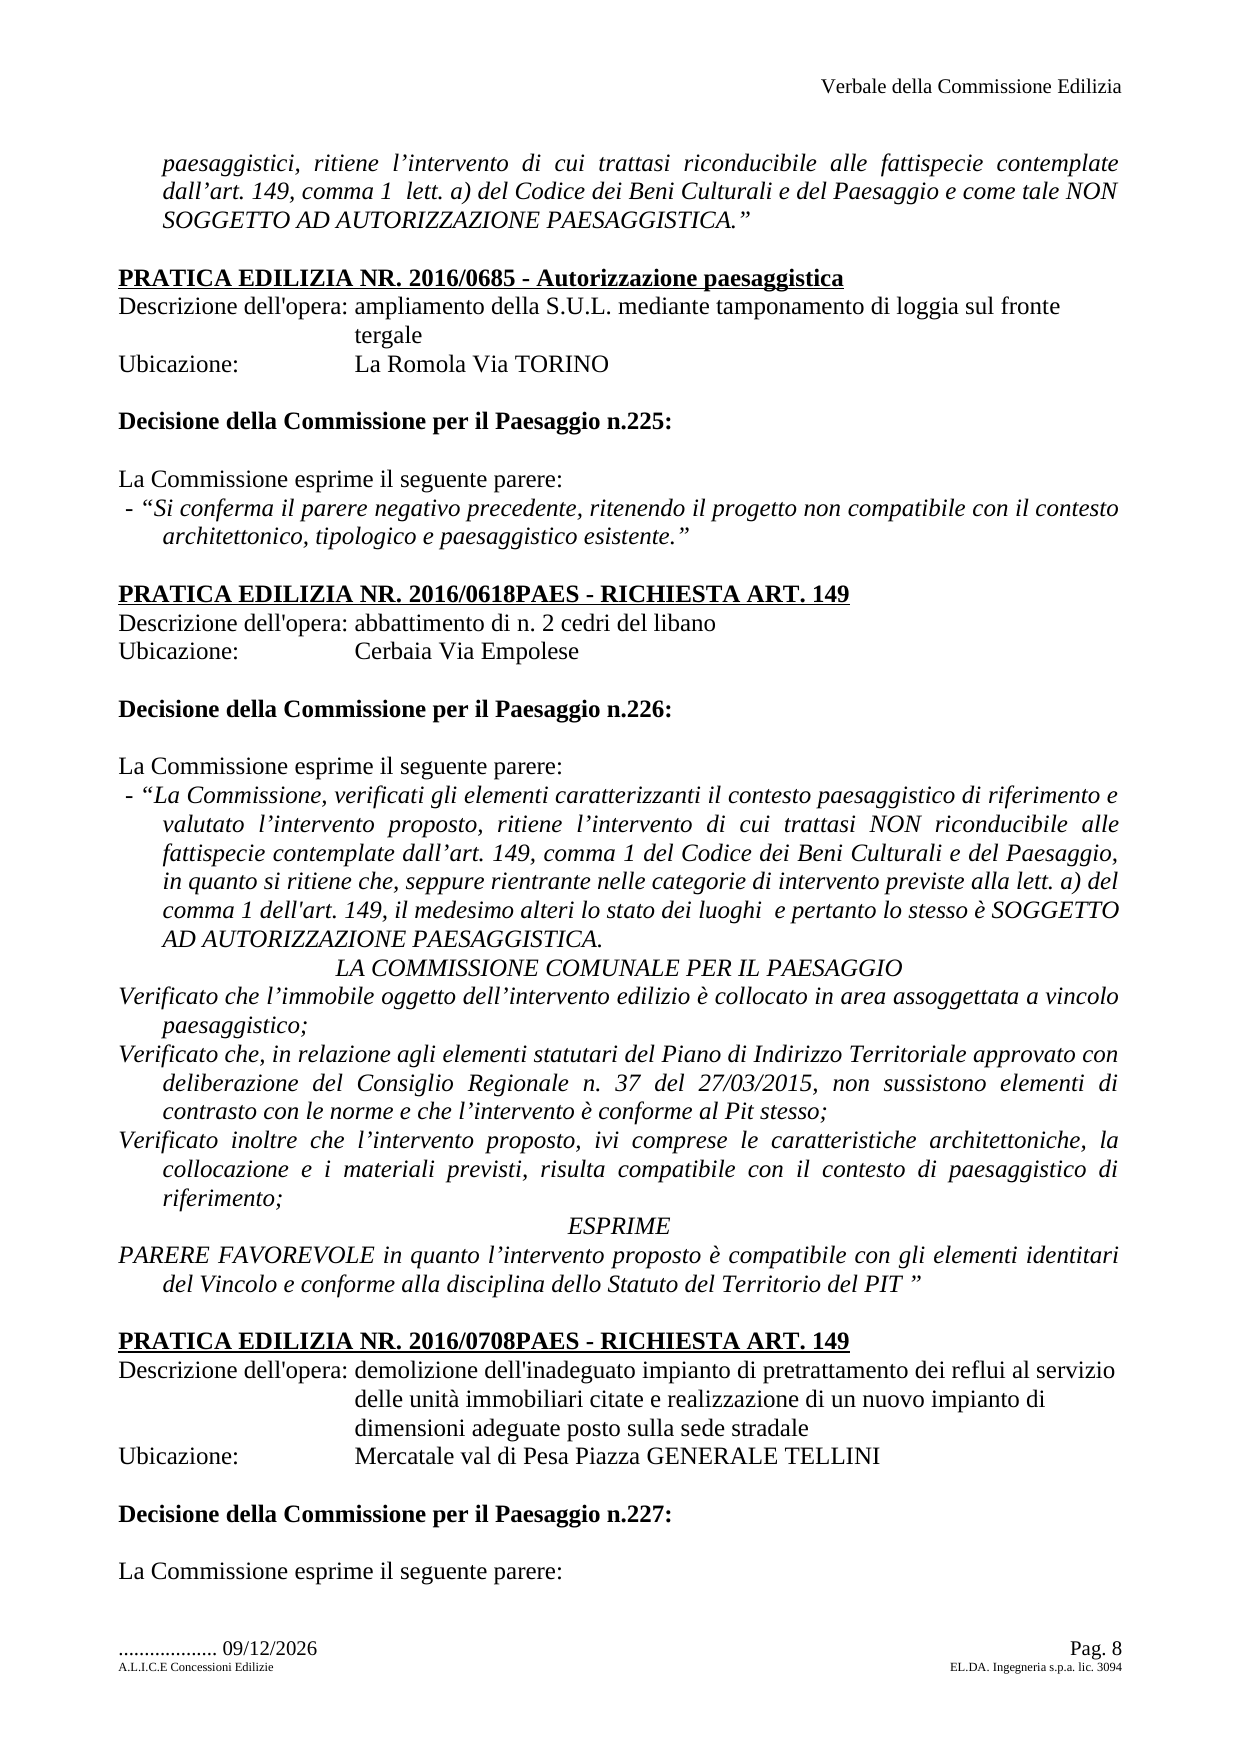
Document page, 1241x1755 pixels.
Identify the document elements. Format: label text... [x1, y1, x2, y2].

text Descrizione dell'opera: abbattimento di n. 2 cedri del libano [118, 608, 1122, 636]
text La Commissione esprime il seguente parere: [118, 464, 1122, 493]
text Ubicazione: Cerbaia Via Empolese [118, 636, 1122, 665]
text Descrizione dell'opera: demolizione dell'inadeguato impianto di pretrattamento dei reflui al servizio delle unità immobiliari citate e realizzazione di un nuovo impianto di dimensioni adeguate posto sulla sede stradale [118, 1355, 1122, 1441]
text Verificato inoltre che l’intervento proposto, ivi comprese le caratteristiche architettoniche, la collocazione e i materiali previsti, risulta compatibile con il contesto di paesaggistico di riferimento; [118, 1125, 1122, 1211]
text ESPRIME [118, 1211, 1122, 1240]
text PRATICA EDILIZIA NR. 2016/0685 - Autorizzazione paesaggistica [118, 263, 1122, 291]
text Ubicazione: La Romola Via TORINO [118, 349, 1122, 378]
text PARERE FAVOREVOLE in quanto l’intervento proposto è compatibile con gli elementi identitari del Vincolo e conforme alla disciplina dello Statuto del Territorio del PIT ” [118, 1240, 1122, 1298]
text Descrizione dell'opera: ampliamento della S.U.L. mediante tamponamento di loggia sul fronte tergale [118, 291, 1122, 349]
text La Commissione esprime il seguente parere: [118, 1556, 1122, 1585]
text Verificato che l’immobile oggetto dell’intervento edilizio è collocato in area assoggettata a vincolo paesaggistico; [118, 981, 1122, 1039]
text Decisione della Commissione per il Paesaggio n.226: [118, 694, 1122, 723]
text paesaggistici, ritiene l’intervento di cui trattasi riconducibile alle fattispecie contemplate dall’art. 149, comma 1 lett. a) del Codice dei Beni Culturali e del Paesaggio e come tale NON SOGGETTO AD AUTORIZZAZIONE PAESAGGISTICA.” [118, 148, 1122, 234]
text Verificato che, in relazione agli elementi statutari del Piano di Indirizzo Territoriale approvato con deliberazione del Consiglio Regionale n. 37 del 27/03/2015, non sussistono elementi di contrasto con le norme e che l’intervento è conforme al Pit stesso; [118, 1039, 1122, 1125]
text PRATICA EDILIZIA NR. 2016/0708PAES - RICHIESTA ART. 149 [118, 1326, 1122, 1355]
text La Commissione esprime il seguente parere: [118, 751, 1122, 780]
text LA COMMISSIONE COMUNALE PER IL PAESAGGIO [118, 953, 1122, 981]
text PRATICA EDILIZIA NR. 2016/0618PAES - RICHIESTA ART. 149 [118, 579, 1122, 608]
text Decisione della Commissione per il Paesaggio n.225: [118, 406, 1122, 435]
text - “Si conferma il parere negativo precedente, ritenendo il progetto non compatibile con il contesto architettonico, tipologico e paesaggistico esistente.” [118, 493, 1122, 550]
text Decisione della Commissione per il Paesaggio n.227: [118, 1499, 1122, 1528]
text - “La Commissione, verificati gli elementi caratterizzanti il contesto paesaggistico di riferimento e valutato l’intervento proposto, ritiene l’intervento di cui trattasi NON riconducibile alle fattispecie contemplate dall’art. 149, comma 1 del Codice dei Beni Culturali e del Paesaggio, in quanto si ritiene che, seppure rientrante nelle categorie di intervento previste alla lett. a) del comma 1 dell'art. 149, il medesimo alteri lo stato dei luoghi e pertanto lo stesso è SOGGETTO AD AUTORIZZAZIONE PAESAGGISTICA. [118, 780, 1122, 953]
text Ubicazione: Mercatale val di Pesa Piazza GENERALE TELLINI [118, 1441, 1122, 1470]
